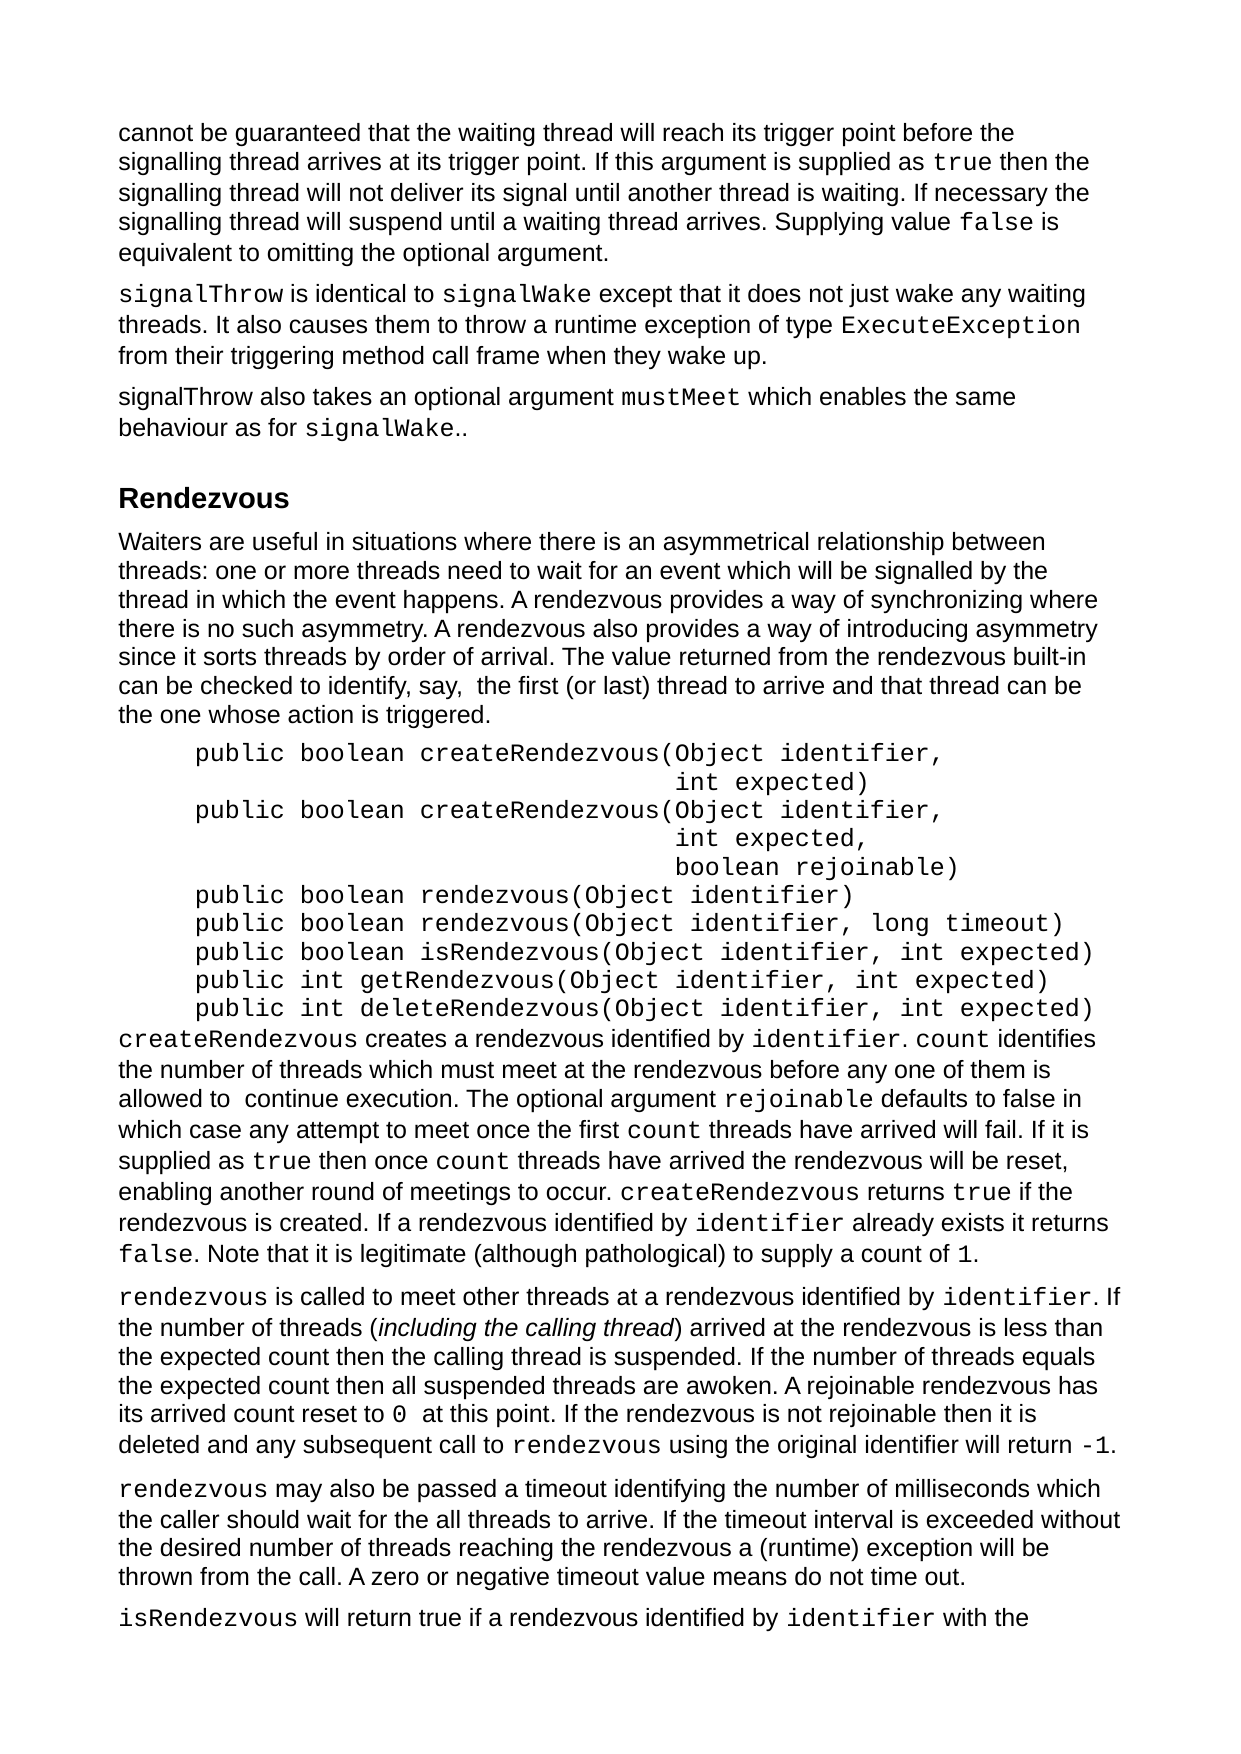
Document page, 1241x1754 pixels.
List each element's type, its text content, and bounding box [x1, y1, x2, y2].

text public boolean createRendezvous(Object identifier, int expected) public boolean createRendezvous(Object identifier, int expected, boolean rejoinable) public boolean rendezvous(Object identifier) public boolean rendezvous(Object identifier, long timeout) public boolean isRendezvous(Object identifier, int expected) public int getRendezvous(Object identifier, int expected) public int deleteRendezvous(Object identifier, int expected) [194, 741, 1122, 1024]
subtitle Rendezvous [118, 481, 1122, 515]
text rendezvous is called to meet other threads at a rendezvous identified by identifier. If the number of threads (including the calling thread) arrived at the rendezvous is less than the expected count then the calling thread is suspended. If the number of threads equals the expected count then all suspended threads are awoken. A rejoinable rendezvous has its arrived count reset to 0 at this point. If the rendezvous is not rejoinable then it is deleted and any subsequent call to rendezvous using the original identifier will return -1. [118, 1282, 1122, 1461]
text cannot be guaranteed that the waiting thread will reach its trigger point before the signalling thread arrives at its trigger point. If this argument is supplied as true then the signalling thread will not deliver its signal until another thread is waiting. If necessary the signalling thread will suspend until a waiting thread arrives. Supplying value false is equivalent to omitting the optional argument. [118, 118, 1122, 266]
text createRendezvous creates a rendezvous identified by identifier. count identifies the number of threads which must meet at the rendezvous before any one of them is allowed to continue execution. The optional argument rejoinable defaults to false in which case any attempt to meet once the first count threads have arrived will fail. If it is supplied as true then once count threads have arrived the rendezvous will be reset, enabling another round of meetings to occur. createRendezvous returns true if the rendezvous is created. If a rendezvous identified by identifier already exists it returns false. Note that it is legitimate (although pathological) to supply a count of 1. [118, 1024, 1122, 1270]
text isRendezvous will return true if a rendezvous identified by identifier with the [118, 1603, 1122, 1634]
text signalThrow is identical to signalWake except that it does not just wake any waiting threads. It also causes them to throw a runtime exception of type ExecuteException from their triggering method call frame when they wake up. [118, 279, 1122, 369]
text signalThrow also takes an optional argument mustMeet which enables the same behaviour as for signalWake.. [118, 382, 1122, 444]
text rendezvous may also be passed a timeout identifying the number of milliseconds which the caller should wait for the all threads to arrive. If the timeout interval is exceeded without the desired number of threads reaching the rendezvous a (runtime) exception will be thrown from the call. A zero or negative timeout value means do not time out. [118, 1474, 1122, 1591]
text Waiters are useful in situations where there is an asymmetrical relationship between threads: one or more threads need to wait for an event which will be signalled by the thread in which the event happens. A rendezvous provides a way of synchronizing where there is no such asymmetry. A rendezvous also provides a way of introducing asymmetry since it sorts threads by order of arrival. The value returned from the rendezvous built-in can be checked to identify, say, the first (or last) thread to arrive and that thread can be the one whose action is triggered. [118, 527, 1122, 728]
